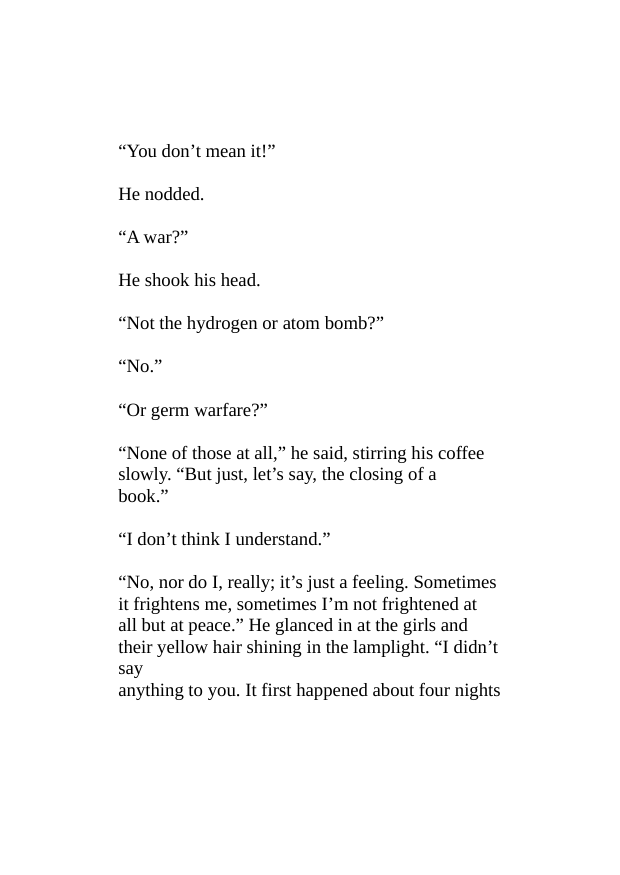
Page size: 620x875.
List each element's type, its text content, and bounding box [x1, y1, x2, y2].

text “You don’t mean it!” He nodded. “A war?” He shook his head. “Not the hydrogen or atom bomb?” “No.” “Or germ warfare?” “None of those at all,” he said, stirring his coffee slowly. “But just, let’s say, the closing of a book.” “I don’t think I understand.” “No, nor do I, really; it’s just a feeling. Sometimes it frightens me, sometimes I’m not frightened at all but at peace.” He glanced in at the girls and their yellow hair shining in the lamplight. “I didn’t say anything to you. It first happened about four nights [118, 118, 501, 700]
